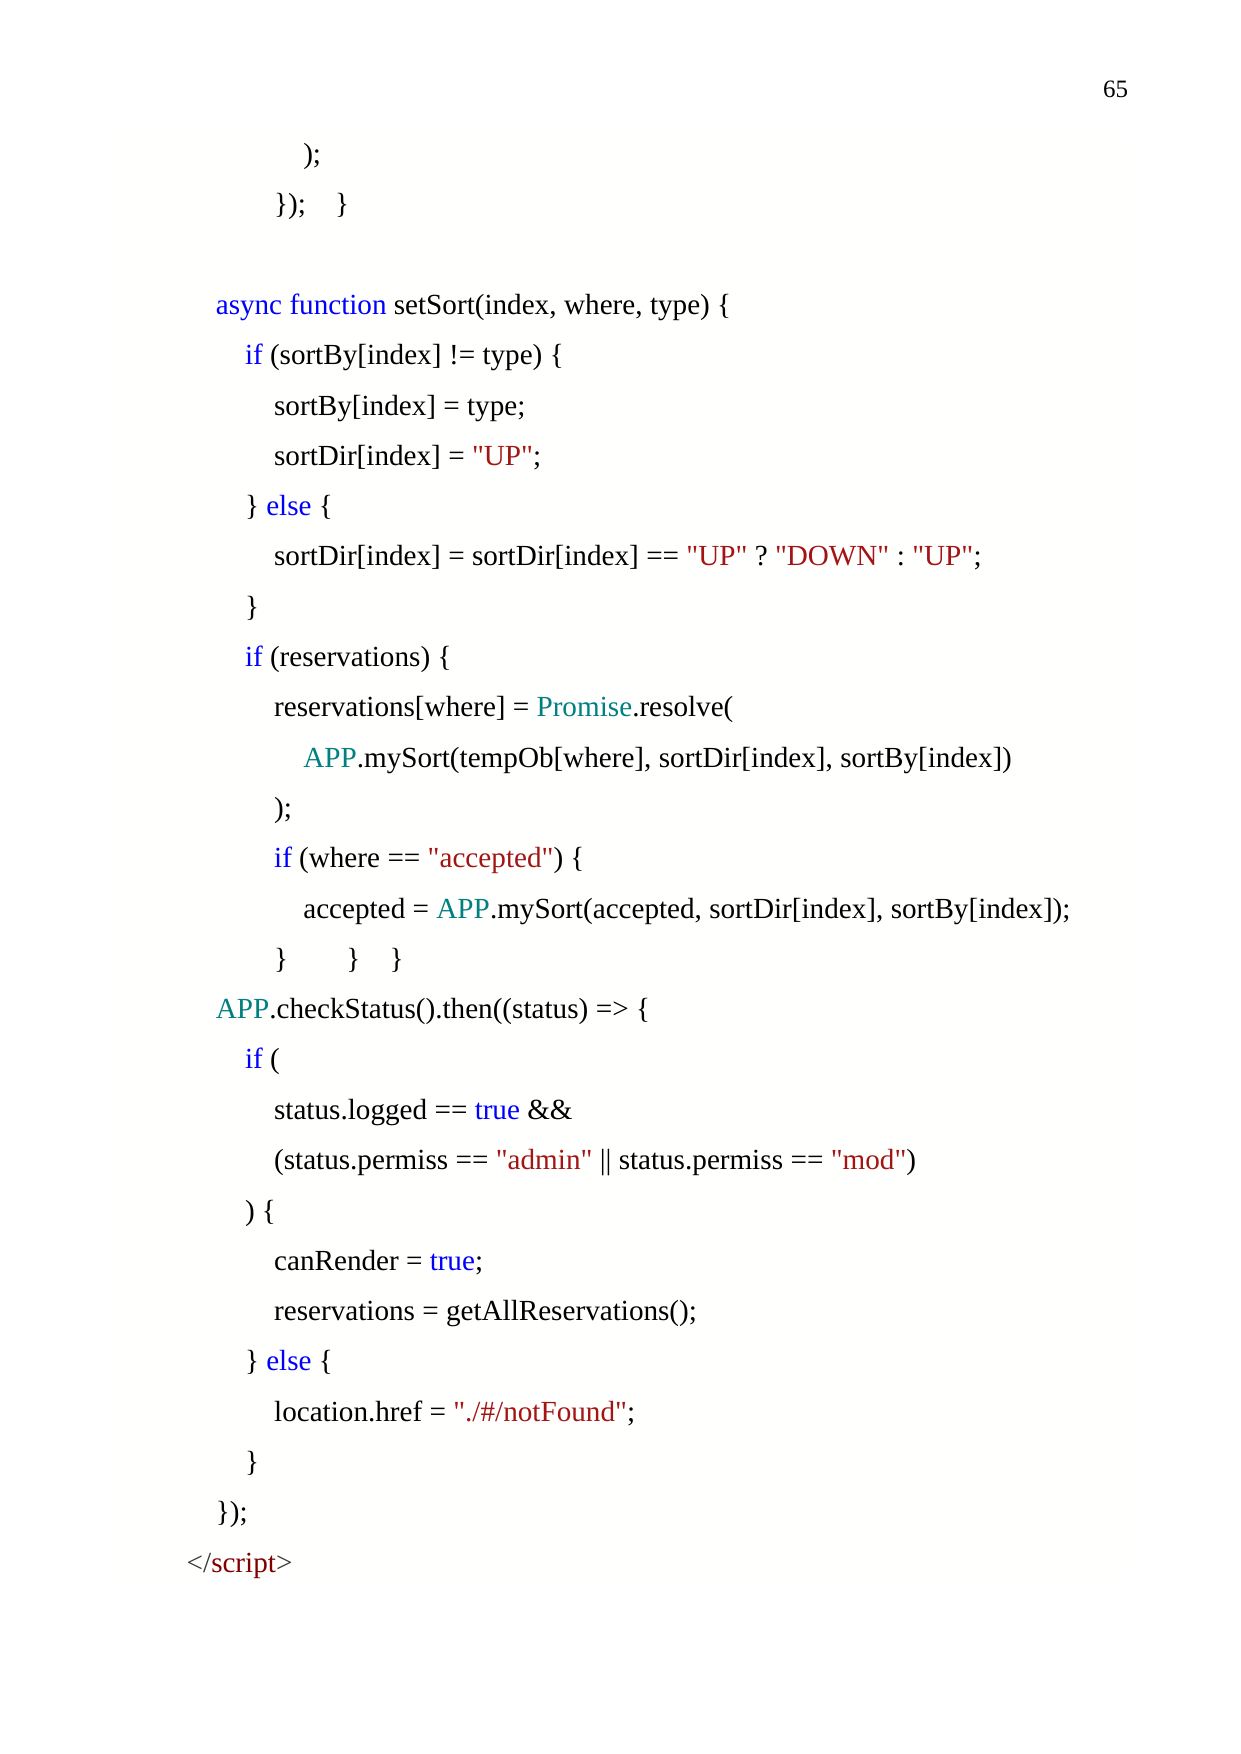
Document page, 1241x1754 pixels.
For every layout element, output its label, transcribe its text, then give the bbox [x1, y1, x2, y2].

text if (reservations) { [112, 639, 1128, 673]
text reservations[where] = Promise.resolve( [112, 689, 1128, 723]
text if (where == "accepted") { [112, 840, 1128, 874]
text } [112, 589, 1128, 622]
text ); [112, 136, 1128, 169]
text APP.mySort(tempOb[where], sortDir[index], sortBy[index]) [112, 740, 1128, 773]
text status.logged == true && [112, 1092, 1128, 1126]
text } else { [112, 1343, 1128, 1377]
text }); [112, 1494, 1128, 1528]
text accepted = APP.mySort(accepted, sortDir[index], sortBy[index]); [112, 891, 1128, 924]
text </script> [112, 1545, 1128, 1578]
text (status.permiss == "admin" || status.permiss == "mod") [112, 1142, 1128, 1176]
text reservations = getAllReservations(); [112, 1293, 1128, 1327]
text APP.checkStatus().then((status) => { [112, 991, 1128, 1025]
text } [112, 1444, 1128, 1478]
text location.href = "./#/notFound"; [112, 1394, 1128, 1427]
text if (sortBy[index] != type) { [112, 337, 1128, 371]
text canRender = true; [112, 1243, 1128, 1276]
text sortDir[index] = "UP"; [112, 438, 1128, 471]
text async function setSort(index, where, type) { [112, 287, 1128, 321]
text ) { [112, 1193, 1128, 1226]
text }); } [112, 186, 1128, 220]
text } } } [112, 941, 1128, 974]
text sortDir[index] = sortDir[index] == "UP" ? "DOWN" : "UP"; [112, 538, 1128, 572]
text sortBy[index] = type; [112, 388, 1128, 421]
text if ( [112, 1042, 1128, 1075]
text ); [112, 790, 1128, 824]
text } else { [112, 488, 1128, 522]
